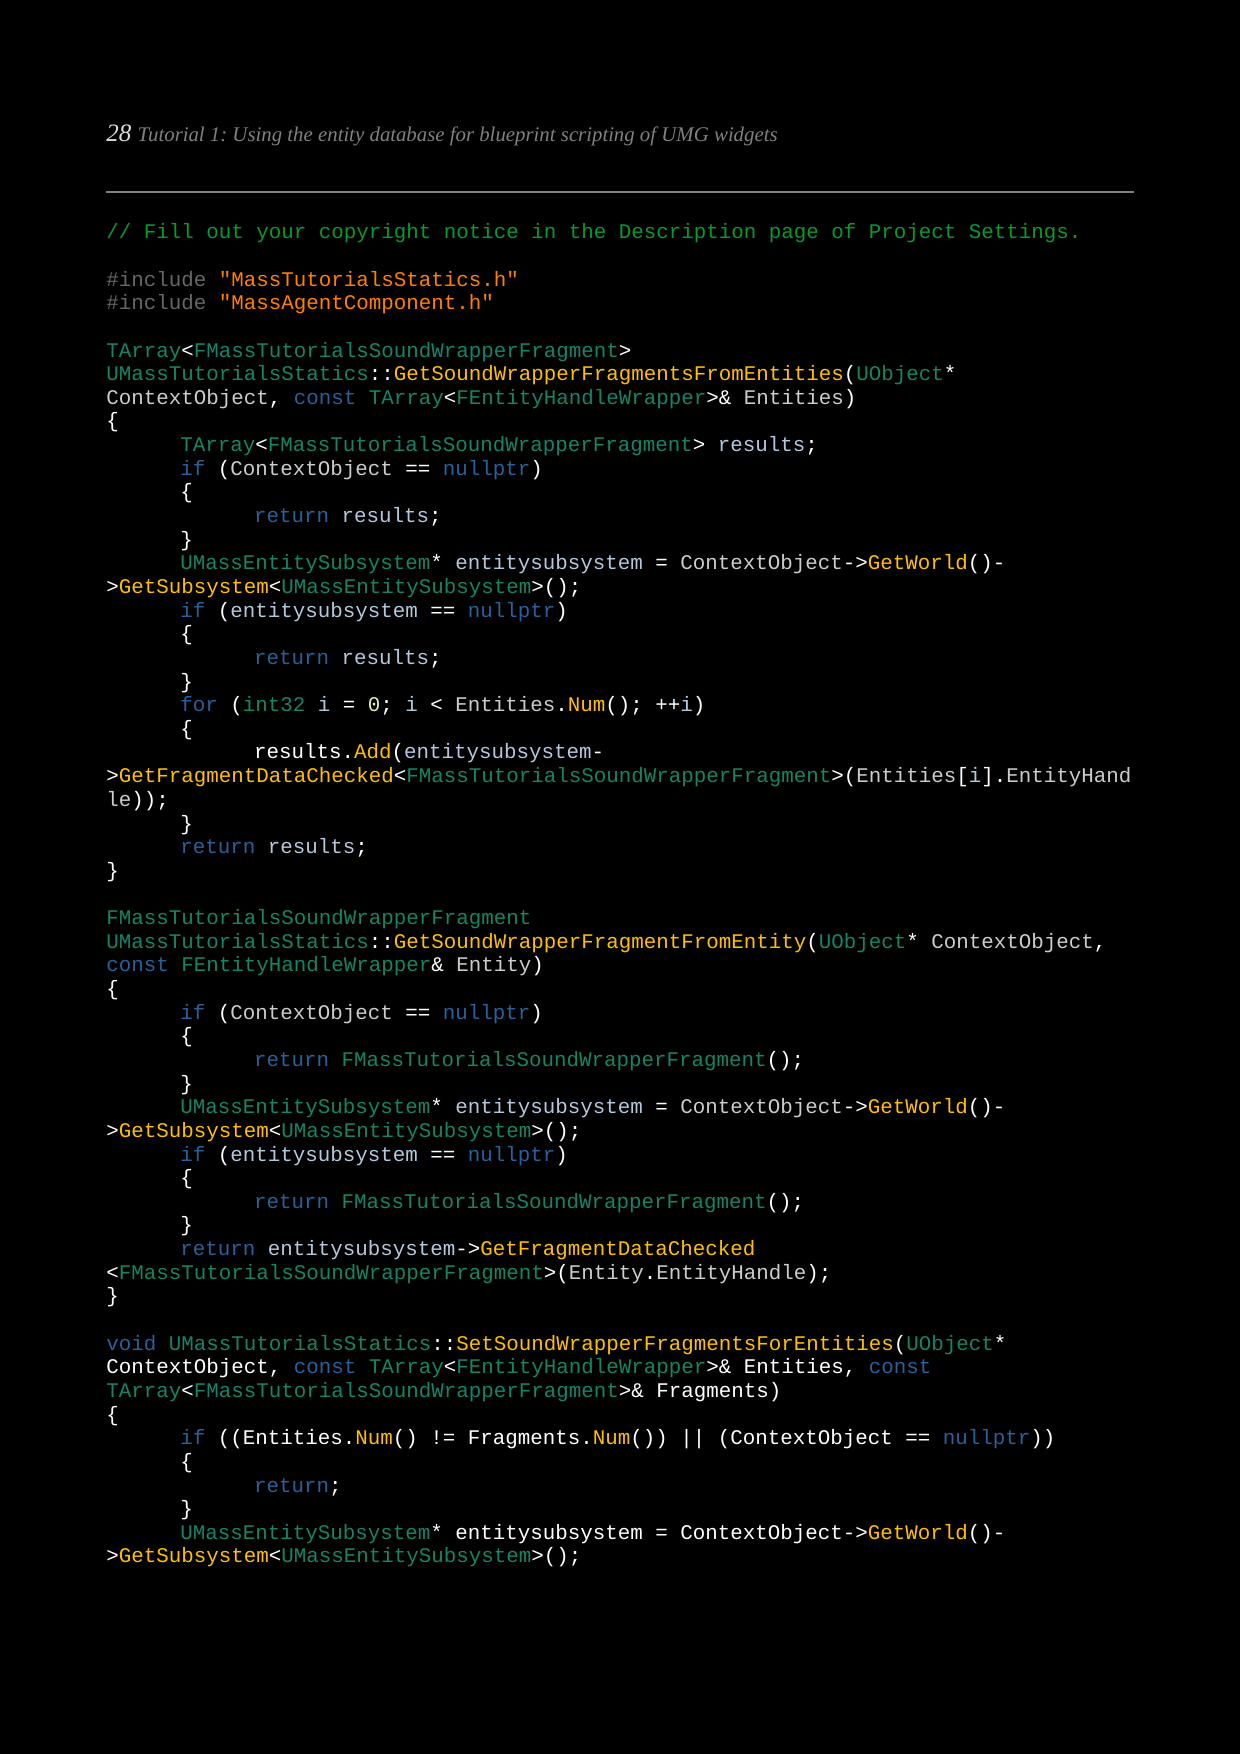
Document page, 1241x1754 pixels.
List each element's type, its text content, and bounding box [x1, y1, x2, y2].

text { [106, 1404, 1134, 1427]
text } [106, 671, 1134, 694]
text } [106, 529, 1134, 552]
text if (ContextObject == nullptr) [106, 1002, 1134, 1025]
text #include "MassTutorialsStatics.h" [106, 269, 1134, 292]
text } [106, 1214, 1134, 1238]
text results.Add(entitysubsystem->GetFragmentDataChecked<FMassTutorialsSoundWrapperFragment>(Entities[i].EntityHandle)); [106, 742, 1134, 812]
text UMassEntitySubsystem* entitysubsystem = ContextObject->GetWorld()->GetSubsystem<UMassEntitySubsystem>(); [106, 1522, 1134, 1569]
text { [106, 978, 1134, 1002]
text { [106, 411, 1134, 434]
text if ((Entities.Num() != Fragments.Num()) || (ContextObject == nullptr)) [106, 1427, 1134, 1451]
text } [106, 1285, 1134, 1309]
text return entitysubsystem->GetFragmentDataChecked <FMassTutorialsSoundWrapperFragment>(Entity.EntityHandle); [106, 1238, 1134, 1285]
text { [106, 718, 1134, 742]
text } [106, 1073, 1134, 1096]
text void UMassTutorialsStatics::SetSoundWrapperFragmentsForEntities(UObject* ContextObject, const TArray<FEntityHandleWrapper>& Entities, const TArray<FMassTutorialsSoundWrapperFragment>& Fragments) [106, 1333, 1134, 1404]
text UMassEntitySubsystem* entitysubsystem = ContextObject->GetWorld()->GetSubsystem<UMassEntitySubsystem>(); [106, 552, 1134, 600]
text { [106, 1451, 1134, 1474]
text { [106, 481, 1134, 505]
text #include "MassAgentComponent.h" [106, 292, 1134, 316]
text } [106, 812, 1134, 836]
text TArray<FMassTutorialsSoundWrapperFragment> UMassTutorialsStatics::GetSoundWrapperFragmentsFromEntities(UObject* ContextObject, const TArray<FEntityHandleWrapper>& Entities) [106, 339, 1134, 411]
text { [106, 1025, 1134, 1049]
text return results; [106, 836, 1134, 860]
text } [106, 860, 1134, 883]
text UMassEntitySubsystem* entitysubsystem = ContextObject->GetWorld()->GetSubsystem<UMassEntitySubsystem>(); [106, 1096, 1134, 1143]
text return results; [106, 505, 1134, 529]
text // Fill out your copyright notice in the Description page of Project Settings. [106, 221, 1134, 245]
text return FMassTutorialsSoundWrapperFragment(); [106, 1049, 1134, 1073]
text return FMassTutorialsSoundWrapperFragment(); [106, 1191, 1134, 1214]
text if (entitysubsystem == nullptr) [106, 1143, 1134, 1167]
text return; [106, 1474, 1134, 1498]
text if (entitysubsystem == nullptr) [106, 600, 1134, 623]
text TArray<FMassTutorialsSoundWrapperFragment> results; [106, 434, 1134, 458]
text if (ContextObject == nullptr) [106, 458, 1134, 481]
text return results; [106, 647, 1134, 671]
text } [106, 1498, 1134, 1522]
text for (int32 i = 0; i < Entities.Num(); ++i) [106, 694, 1134, 718]
text { [106, 623, 1134, 647]
text FMassTutorialsSoundWrapperFragment UMassTutorialsStatics::GetSoundWrapperFragmentFromEntity(UObject* ContextObject, const FEntityHandleWrapper& Entity) [106, 907, 1134, 978]
text { [106, 1167, 1134, 1191]
